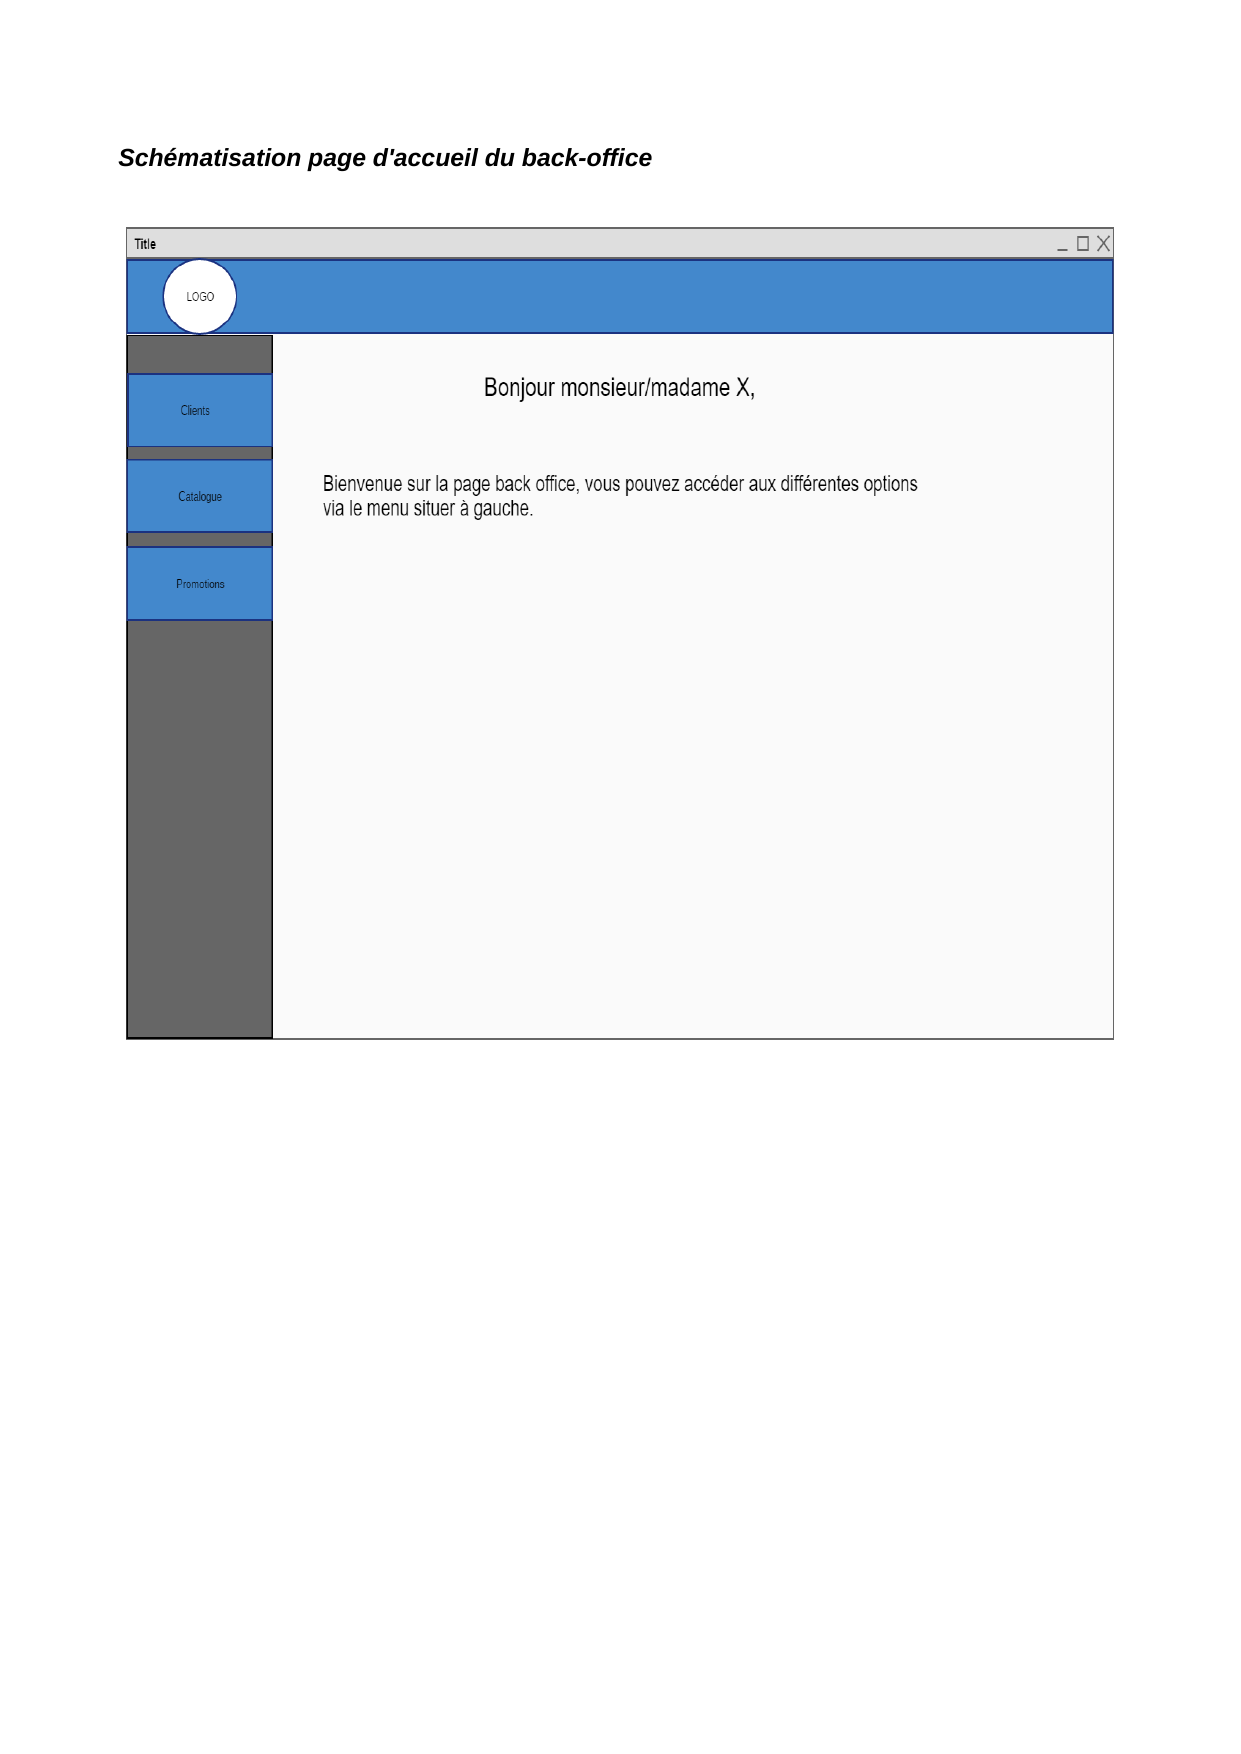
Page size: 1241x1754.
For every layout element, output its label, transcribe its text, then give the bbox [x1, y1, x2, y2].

subtitle Schématisation page d'accueil du back-office [118, 143, 1122, 172]
picture [124, 225, 1116, 1041]
